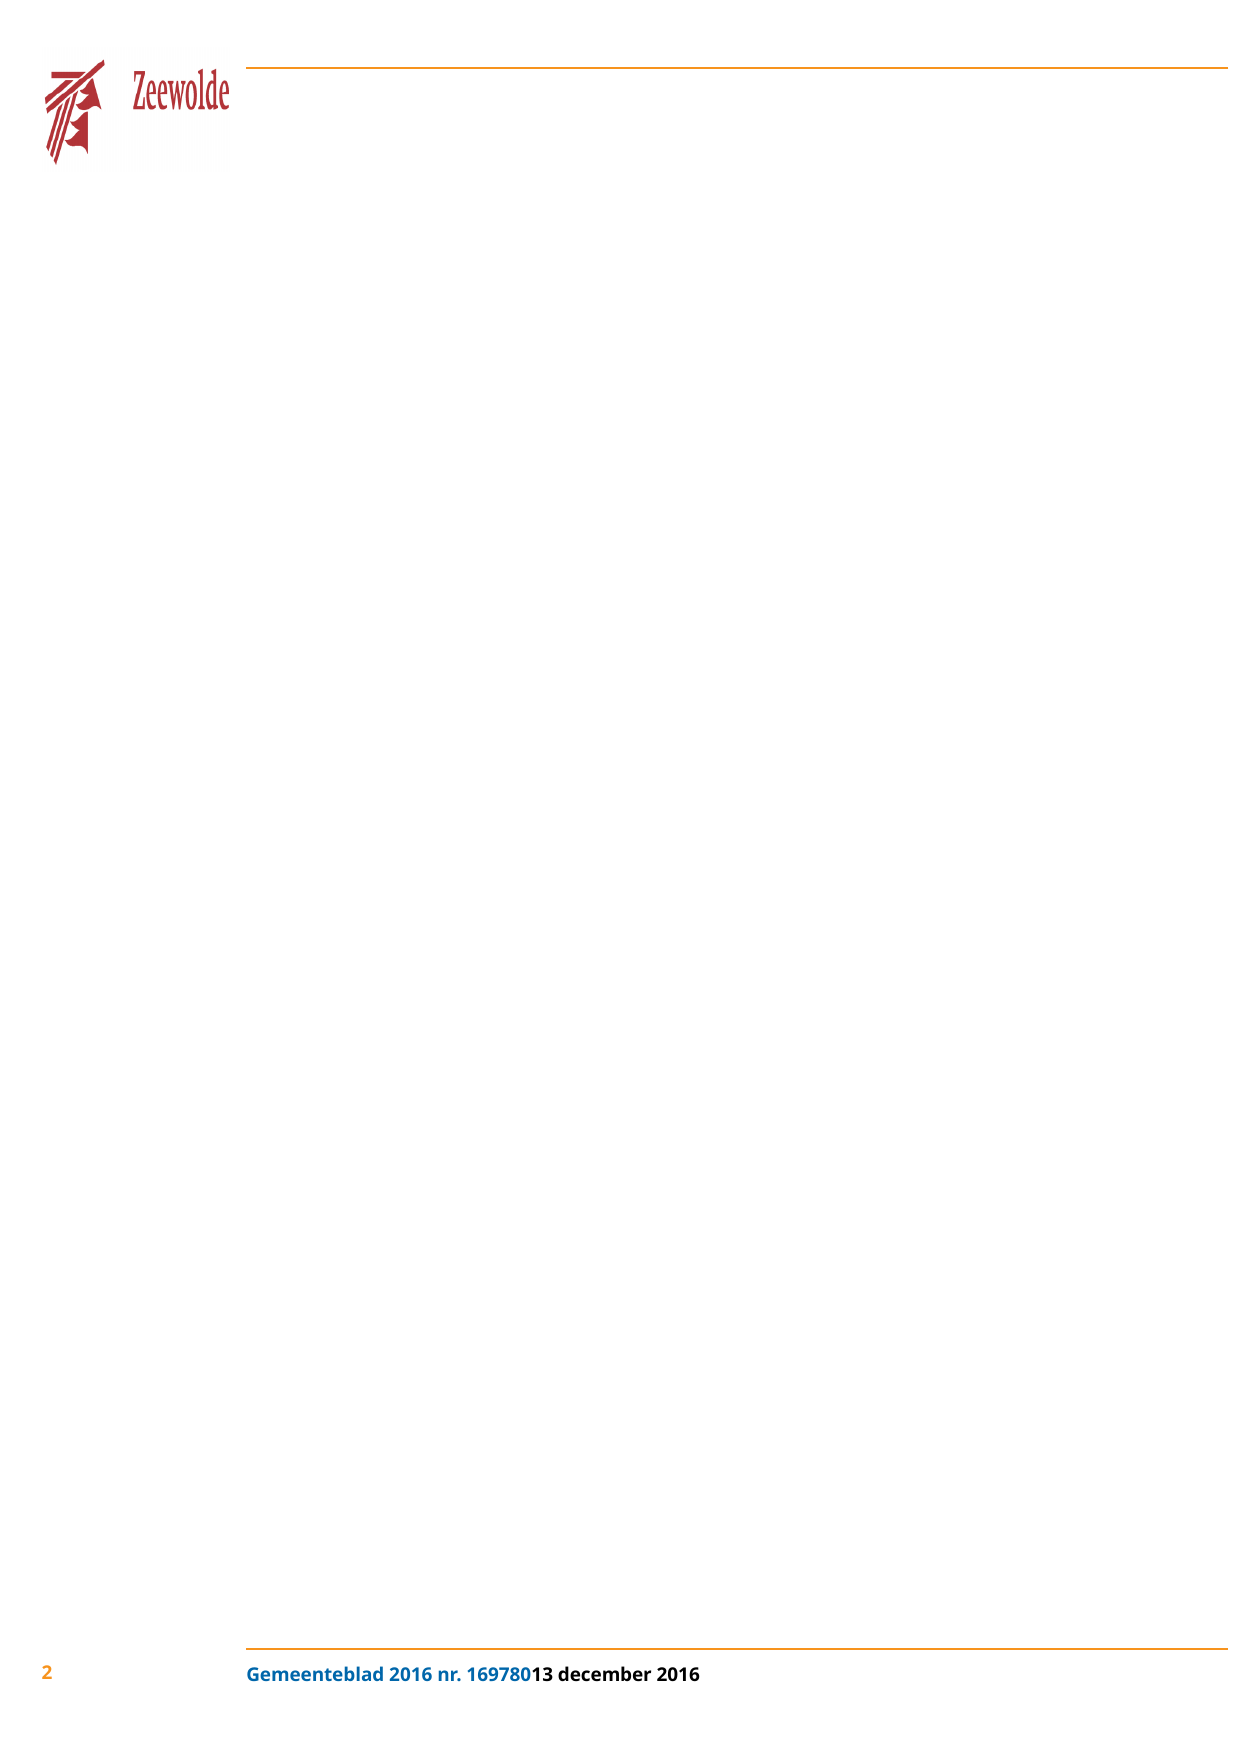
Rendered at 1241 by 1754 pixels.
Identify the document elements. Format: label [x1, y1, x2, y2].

picture [41, 47, 231, 172]
